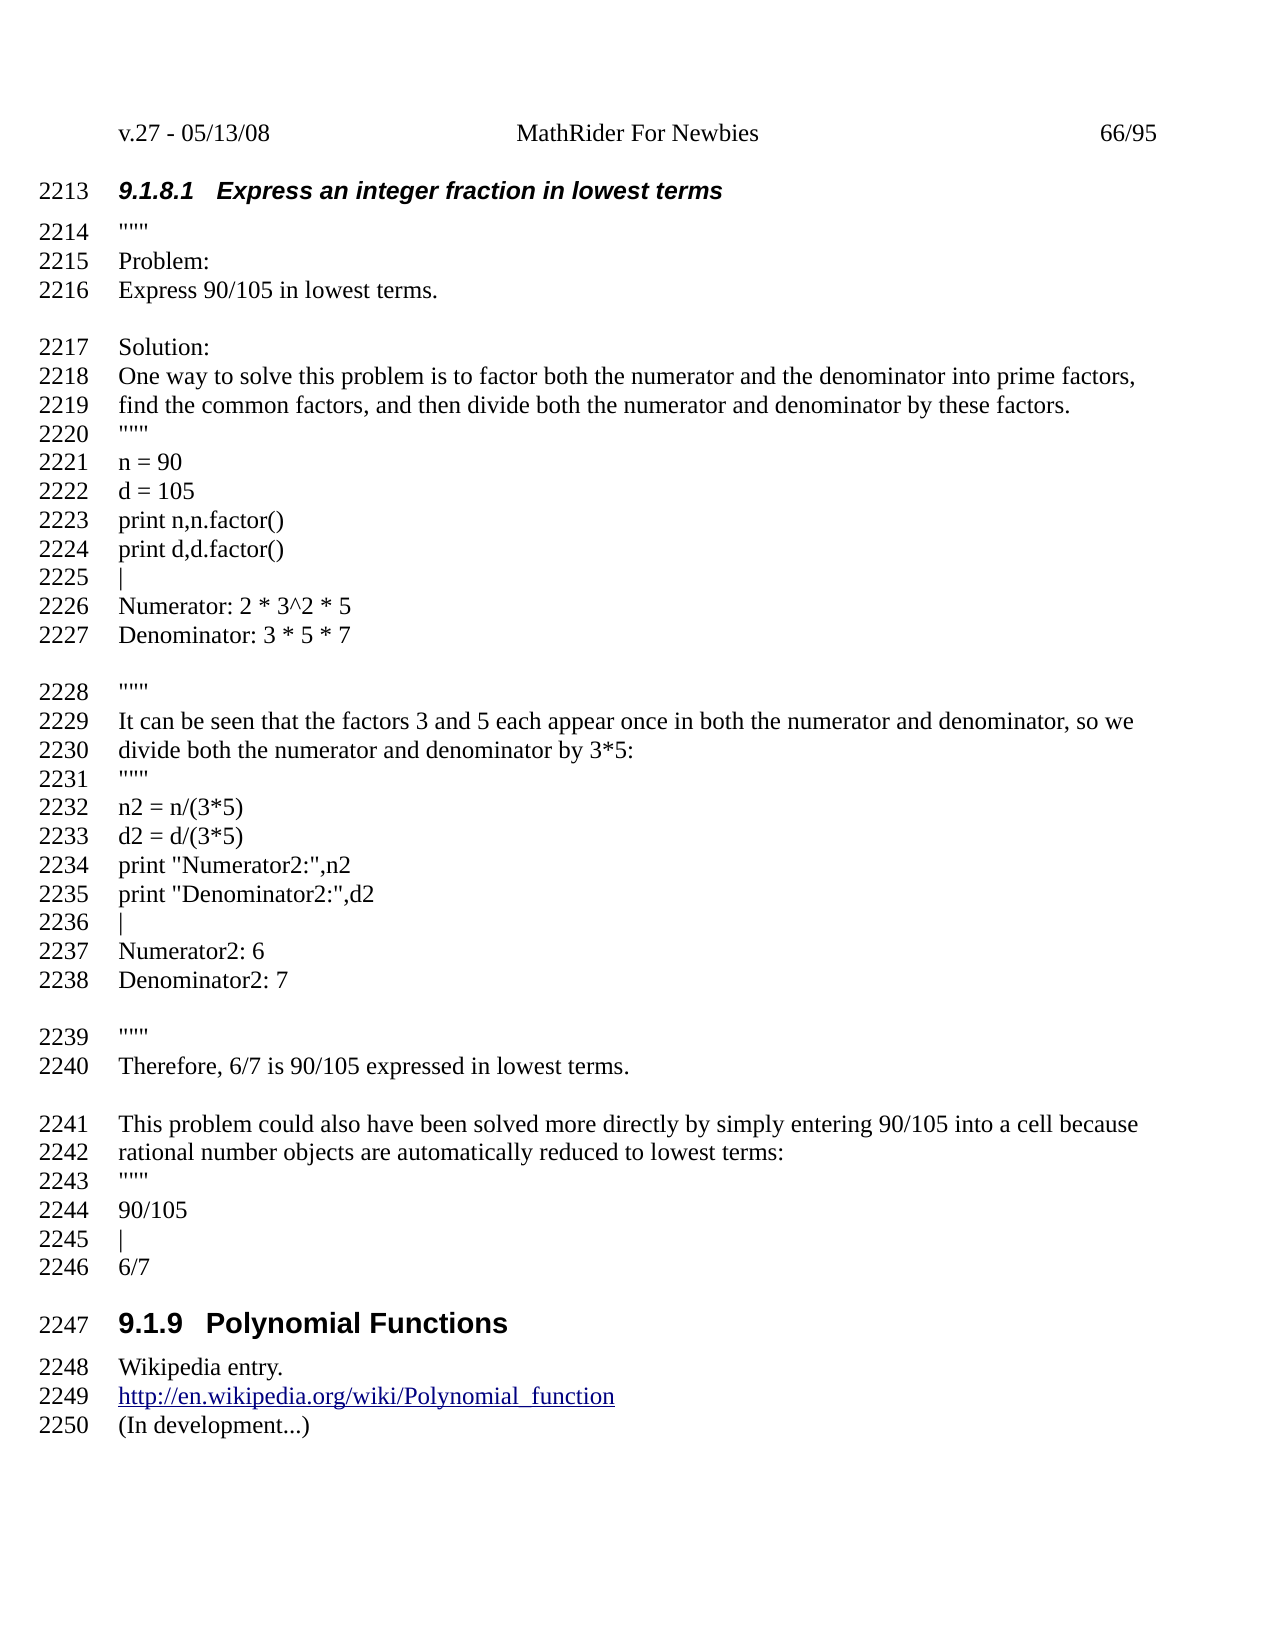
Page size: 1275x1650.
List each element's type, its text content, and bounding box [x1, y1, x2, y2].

subtitle Polynomial Functions [118, 1306, 1157, 1340]
text """ [118, 1022, 1157, 1051]
text n = 90 [118, 447, 1157, 476]
text | [118, 1224, 1157, 1252]
text Therefore, 6/7 is 90/105 expressed in lowest terms. [118, 1051, 1157, 1080]
text http://en.wikipedia.org/wiki/Polynomial_function [118, 1381, 1157, 1410]
text """ [118, 1166, 1157, 1195]
text """ [118, 419, 1157, 447]
text Numerator2: 6 [118, 936, 1157, 965]
text Denominator2: 7 [118, 965, 1157, 994]
text n2 = n/(3*5) [118, 792, 1157, 821]
text Problem: [118, 246, 1157, 275]
text print d,d.factor() [118, 534, 1157, 562]
text Solution: [118, 332, 1157, 361]
text Denominator: 3 * 5 * 7 [118, 620, 1157, 649]
text d = 105 [118, 476, 1157, 505]
text (In development...) [118, 1410, 1157, 1438]
text """ [118, 677, 1157, 706]
text print "Denominator2:",d2 [118, 879, 1157, 907]
text Wikipedia entry. [118, 1352, 1157, 1381]
text 6/7 [118, 1252, 1157, 1281]
text Numerator: 2 * 3^2 * 5 [118, 591, 1157, 620]
text print n,n.factor() [118, 505, 1157, 534]
text d2 = d/(3*5) [118, 821, 1157, 850]
text """ [118, 217, 1157, 246]
text This problem could also have been solved more directly by simply entering 90/105 into a cell because rational number objects are automatically reduced to lowest terms: [118, 1109, 1157, 1166]
text It can be seen that the factors 3 and 5 each appear once in both the numerator and denominator, so we divide both the numerator and denominator by 3*5: [118, 706, 1157, 764]
text 90/105 [118, 1195, 1157, 1224]
text | [118, 562, 1157, 591]
text One way to solve this problem is to factor both the numerator and the denominator into prime factors, find the common factors, and then divide both the numerator and denominator by these factors. [118, 361, 1157, 419]
text Express 90/105 in lowest terms. [118, 275, 1157, 304]
subtitle Express an integer fraction in lowest terms [118, 176, 1157, 205]
text print "Numerator2:",n2 [118, 850, 1157, 879]
text | [118, 907, 1157, 936]
text """ [118, 764, 1157, 792]
